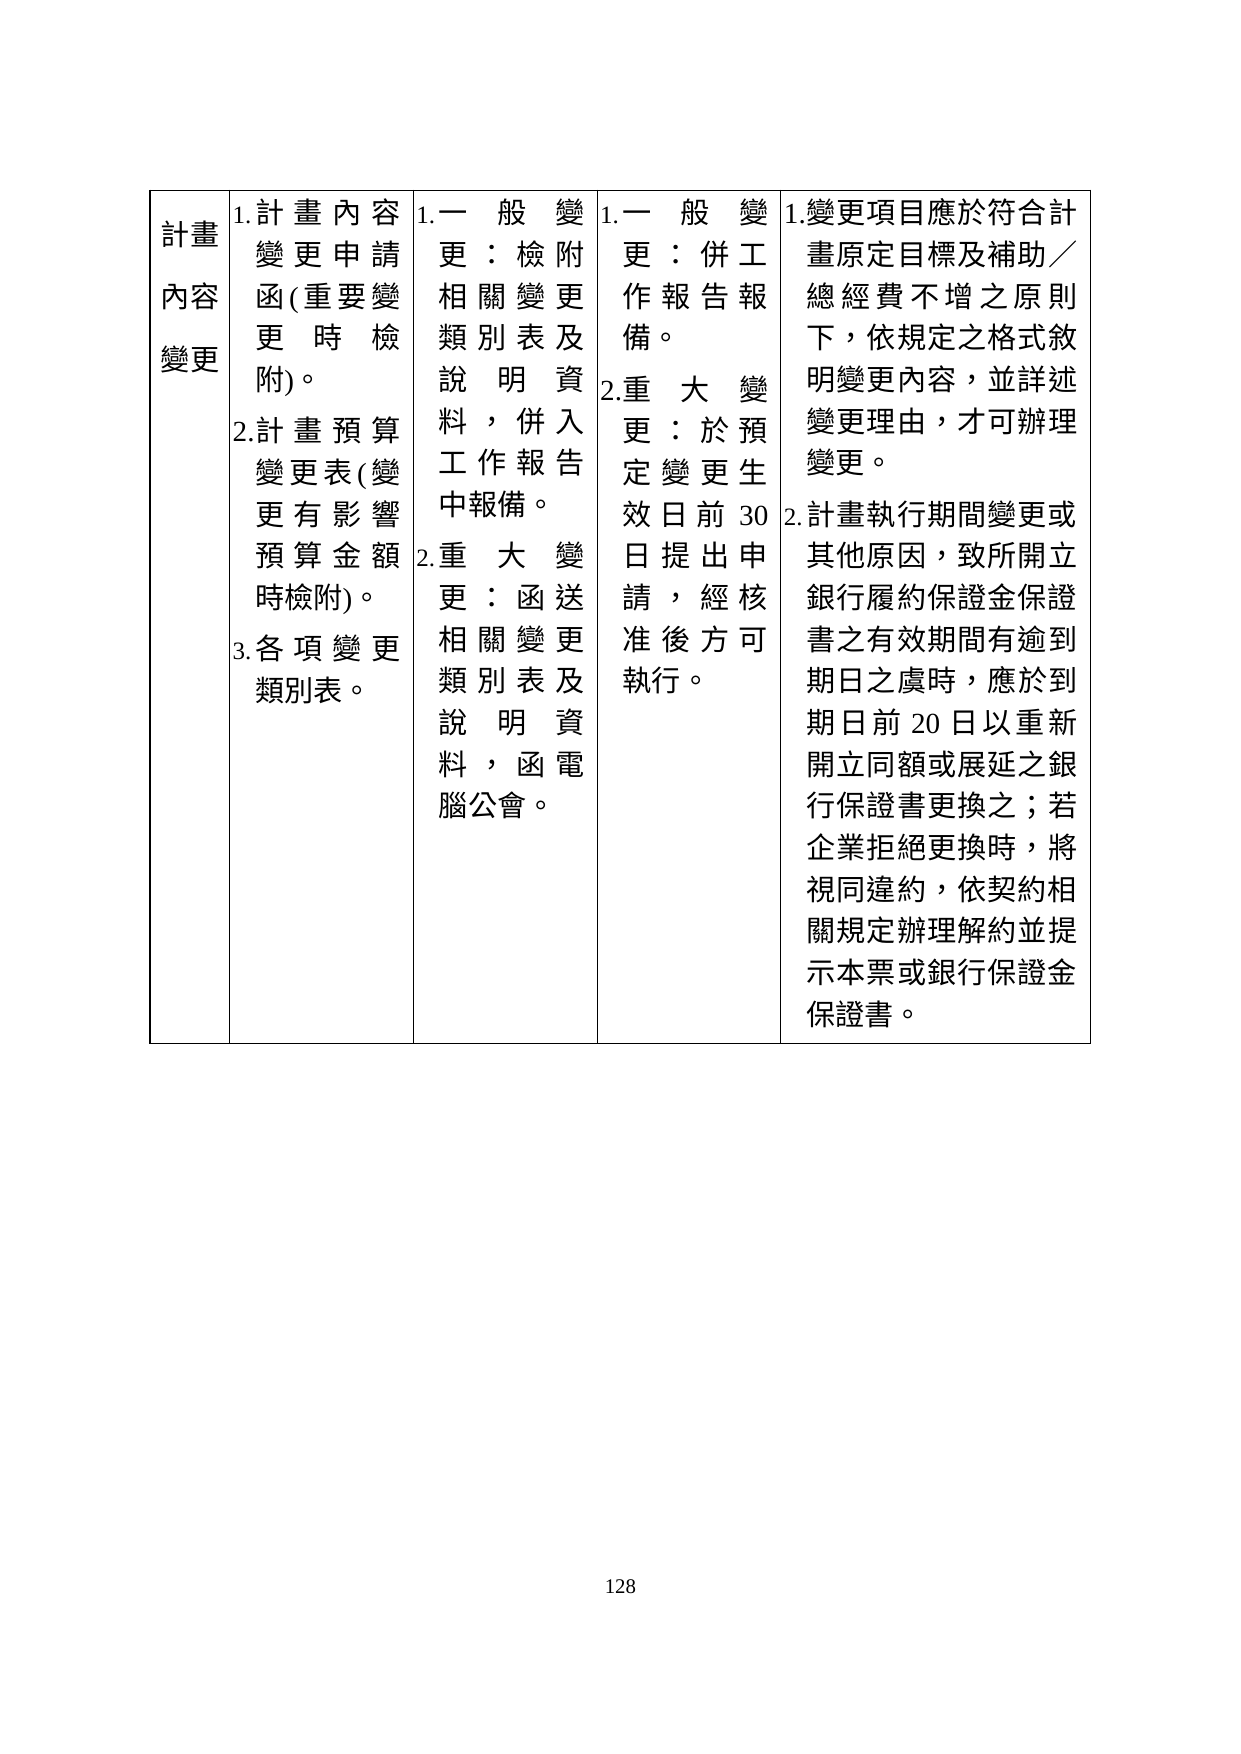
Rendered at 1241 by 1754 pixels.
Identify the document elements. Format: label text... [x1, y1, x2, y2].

table_cell 變更項目應於符合計畫原定目標及補助／總經費不增之原則下，依規定之格式敘明變更內容，並詳述變更理由，才可辦理變更。 計畫執行期間變更或其他原因，致所開立銀行履約保證金保證書之有效期間有逾到期日之虞時，應於到期日前20日以重新開立同額或展延之銀行保證書更換之；若企業拒絕更換時，將視同違約，依契約相關規定辦理解約並提示本票或銀行保證金保證書。 [781, 191, 1090, 1043]
table_cell 一般變更：併工作報告報備。 重大變更：於預定變更生效日前30日提出申請，經核准後方可執行。 [598, 191, 780, 1043]
table_cell 計畫內容變更申請函(重要變更時檢附)。 計畫預算變更表(變更有影響預算金額時檢附)。 各項變更類別表。 [230, 191, 413, 1043]
table_cell 一般變更：檢附相關變更類別表及說明資料，併入工作報告中報備。 重大變更：函送相關變更類別表及說明資料，函電腦公會。 [414, 191, 597, 1043]
table_cell 計畫內容變更 [151, 191, 229, 1043]
